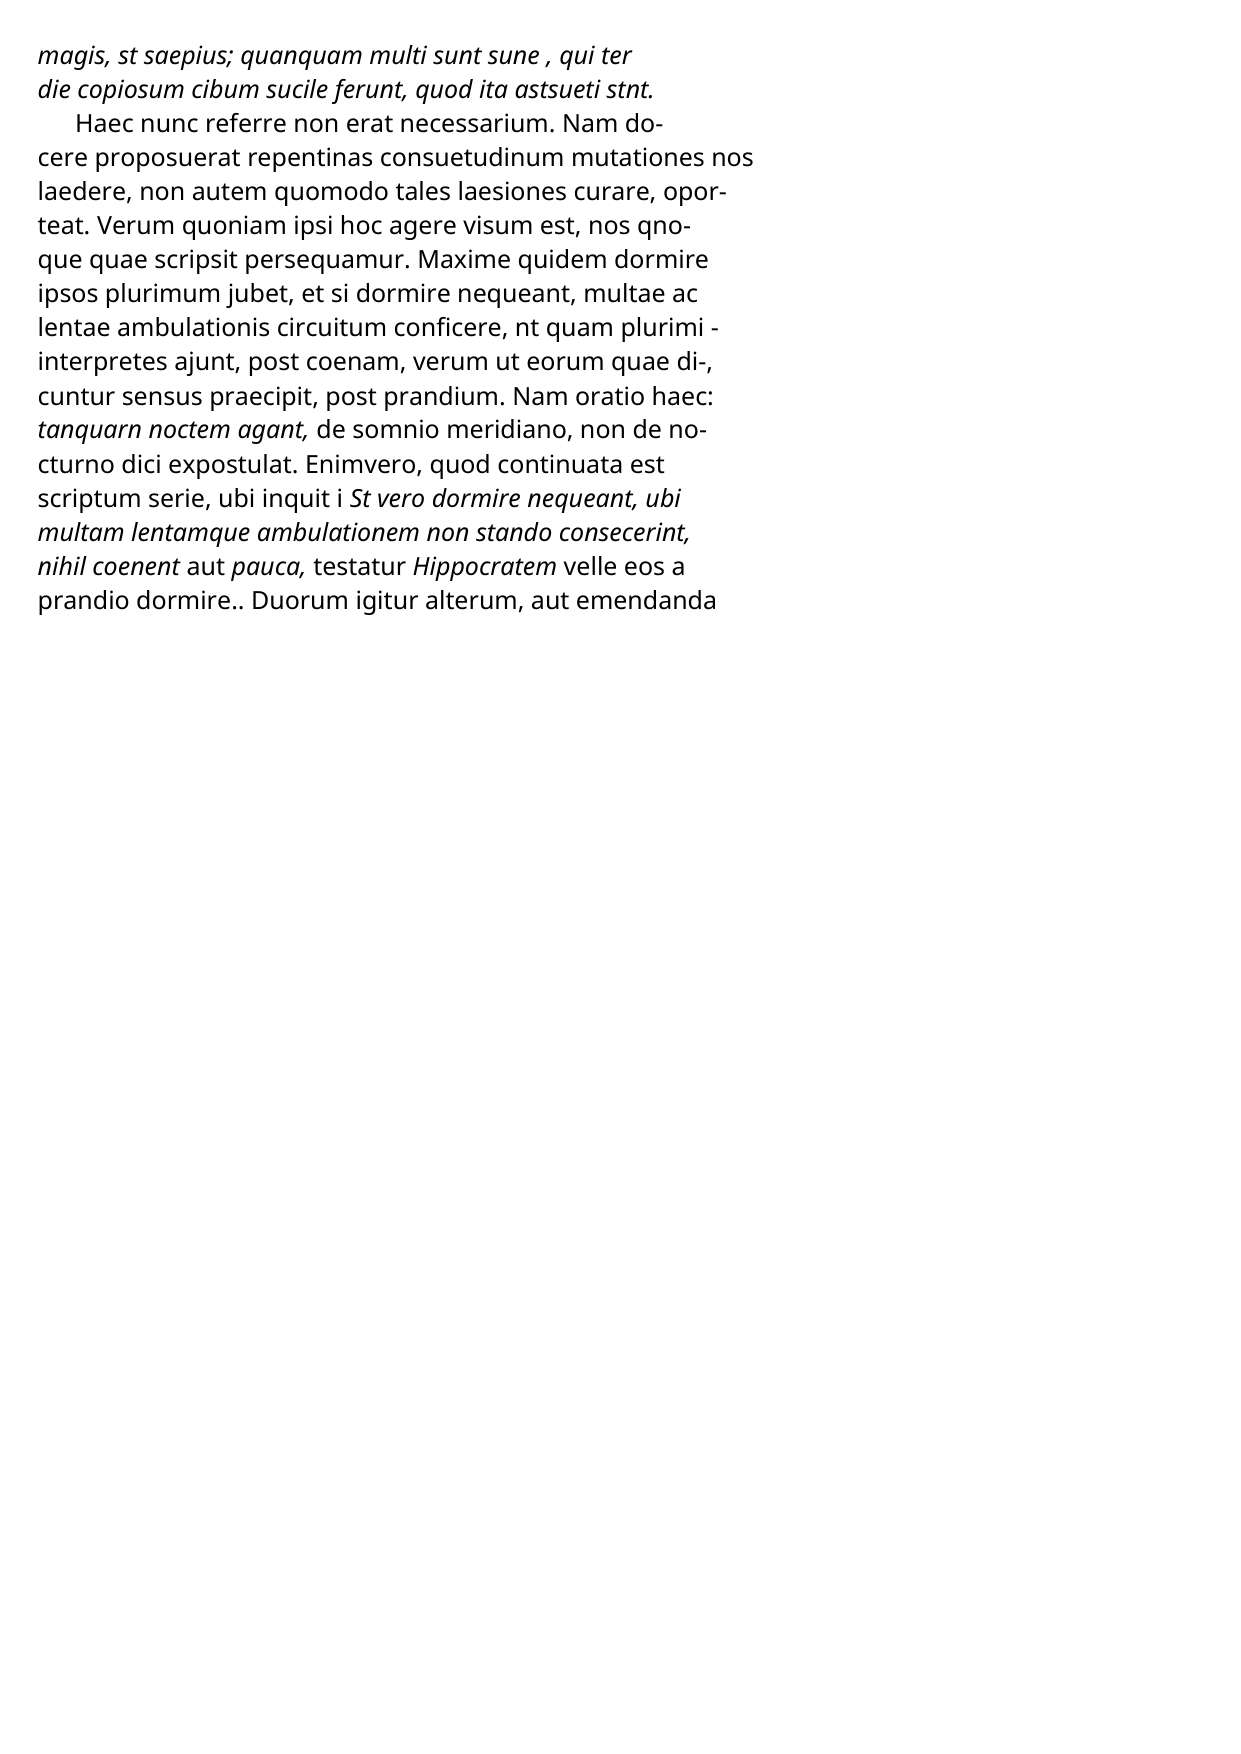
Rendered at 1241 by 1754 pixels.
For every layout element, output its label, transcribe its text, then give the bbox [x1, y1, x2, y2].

text Haec nunc referre non erat necessarium. Nam do- cere proposuerat repentinas consuetudinum mutationes nos laedere, non autem quomodo tales laesiones curare, opor- teat. Verum quoniam ipsi hoc agere visum est, nos qno- que quae scripsit persequamur. Maxime quidem dormire ipsos plurimum jubet, et si dormire nequeant, multae ac lentae ambulationis circuitum conficere, nt quam plurimi - interpretes ajunt, post coenam, verum ut eorum quae di-, cuntur sensus praecipit, post prandium. Nam oratio haec: tanquarn noctem agant, de somnio meridiano, non de no- cturno dici expostulat. Enimvero, quod continuata est scriptum serie, ubi inquit i St vero dormire nequeant, ubi multam lentamque ambulationem non stando consecerint, nihil coenent aut pauca, testatur Hippocratem velle eos a prandio dormire.. Duorum igitur alterum, aut emendanda [37, 106, 1203, 617]
text magis, st saepius; quanquam multi sunt sune , qui ter die copiosum cibum sucile ferunt, quod ita astsueti stnt. [37, 37, 1203, 106]
